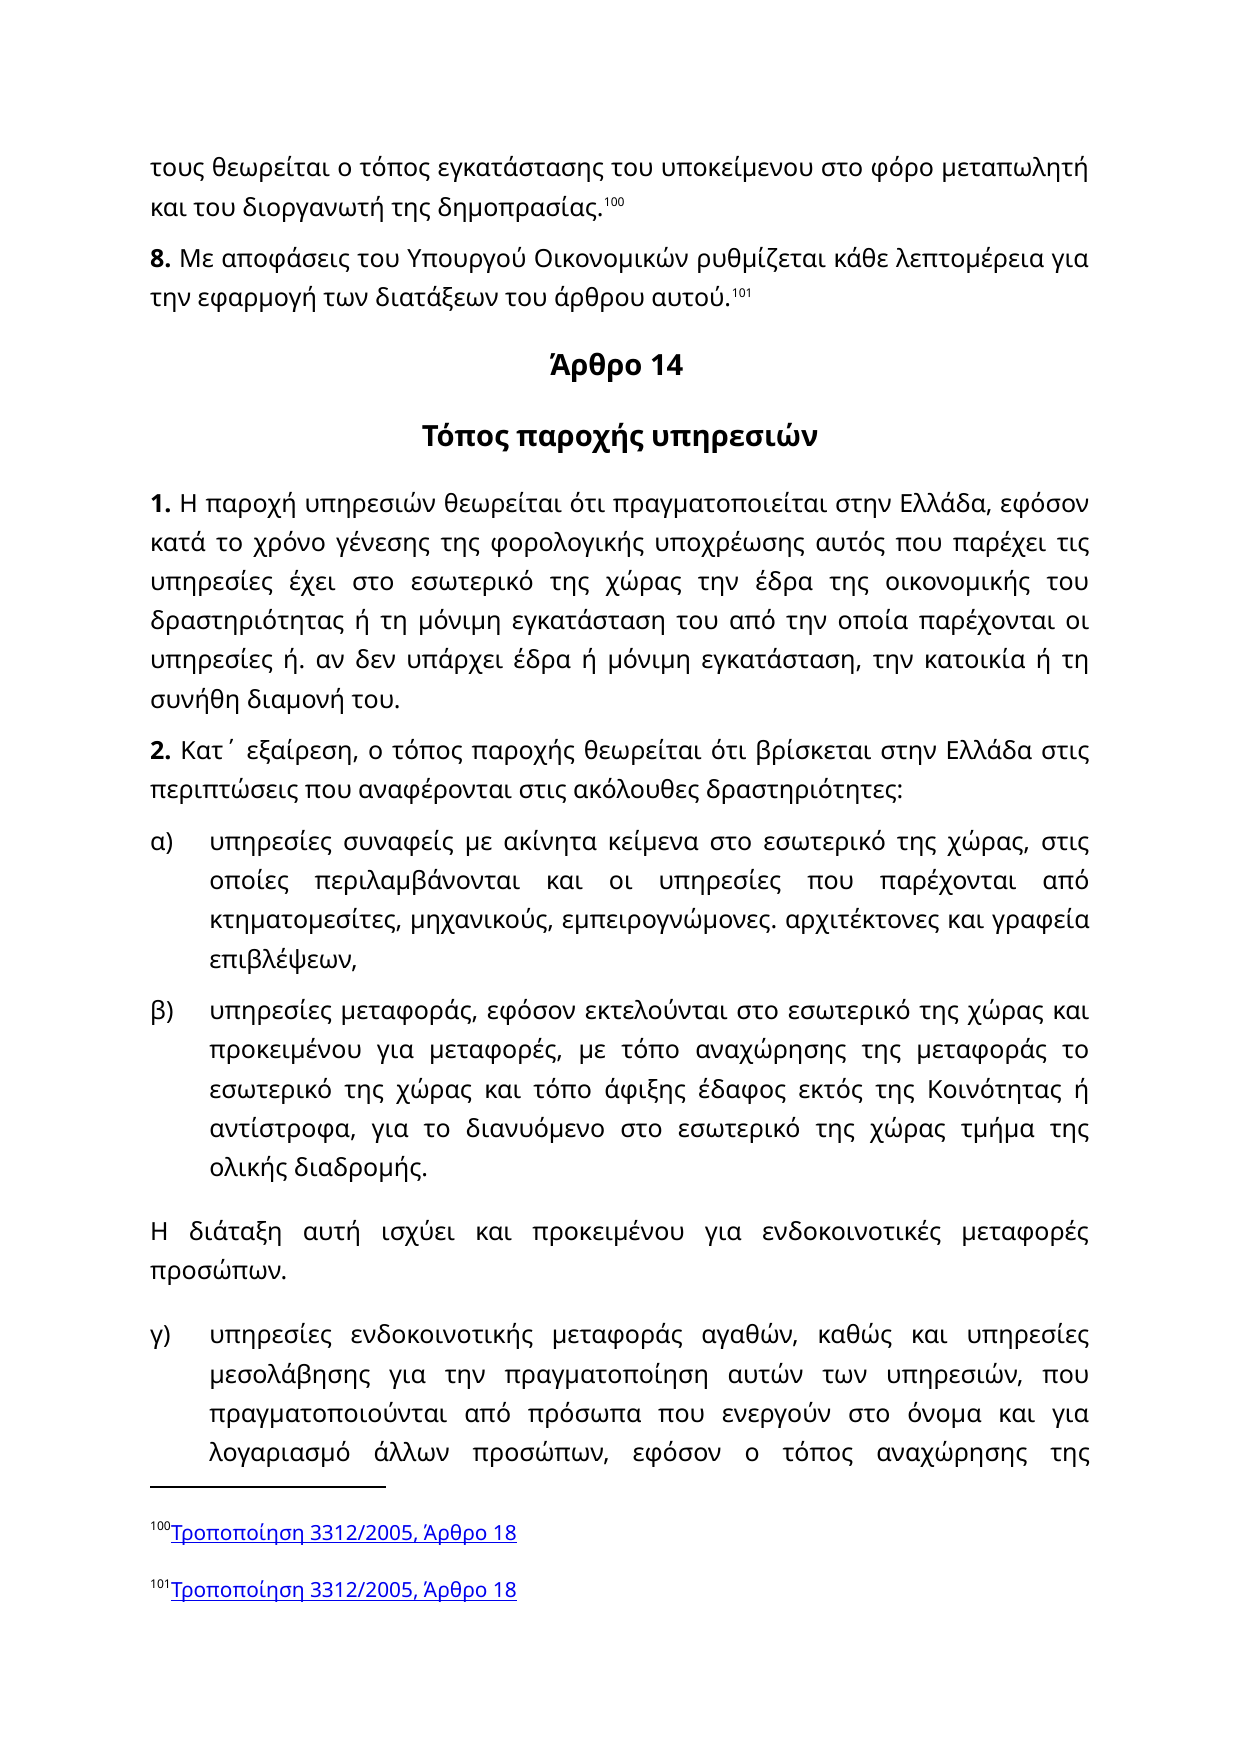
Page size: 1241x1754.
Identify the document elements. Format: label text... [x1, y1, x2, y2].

list γ) υπηρεσίες ενδοκοινοτικής μεταφοράς αγαθών, καθώς και υπηρεσίες μεσολάβησης για την πραγματοποίηση αυτών των υπηρεσιών, που πραγματοποιούνται από πρόσωπα που ενεργούν στο όνομα και για λογαριασμό άλλων προσώπων, εφόσον ο τόπος αναχώρησης της [150, 1317, 1090, 1469]
text Η διάταξη αυτή ισχύει και προκειμένου για ενδοκοινοτικές μεταφορές προσώπων. [150, 1214, 1090, 1287]
text 2. Κατ΄ εξαίρεση, ο τόπος παροχής θεωρείται ότι βρίσκεται στην Ελλάδα στις περιπτώσεις που αναφέρονται στις ακόλουθες δραστηριότητες: [150, 733, 1090, 806]
text 8. Με αποφάσεις του Υπουργού Οικονομικών ρυθμίζεται κάθε λεπτομέρεια για την εφαρμογή των διατάξεων του άρθρου αυτού. [150, 241, 1090, 314]
subtitle Άρθρο 14 [150, 344, 1090, 384]
subtitle Τόπος παροχής υπηρεσιών [150, 415, 1090, 454]
text 1. Η παροχή υπηρεσιών θεωρείται ότι πραγματοποιείται στην Ελλάδα, εφόσον κατά το χρόνο γένεσης της φορολογικής υποχρέωσης αυτός που παρέχει τις υπηρεσίες έχει στο εσωτερικό της χώρας την έδρα της οικονομικής του δραστηριότητας ή τη μόνιμη εγκατάσταση του από την οποία παρέχονται οι υπηρεσίες ή. αν δεν υπάρχει έδρα ή μόνιμη εγκατάσταση, την κατοικία ή τη συνήθη διαμονή του. [150, 485, 1090, 715]
text Τροποποίηση 3312/2005, Άρθρο 18 [150, 1576, 1090, 1604]
text τους θεωρείται ο τόπος εγκατάστασης του υποκείμενου στο φόρο μεταπωλητή και του διοργανωτή της δημοπρασίας. [150, 150, 1090, 223]
text Τροποποίηση 3312/2005, Άρθρο 18 [150, 1518, 1090, 1546]
list α) υπηρεσίες συναφείς με ακίνητα κείμενα στο εσωτερικό της χώρας, στις οποίες περιλαμβάνονται και οι υπηρεσίες που παρέχονται από κτηματομεσίτες, μηχανικούς, εμπειρογνώμονες. αρχιτέκτονες και γραφεία επιβλέψεων, [150, 824, 1090, 975]
list β) υπηρεσίες μεταφοράς, εφόσον εκτελούνται στο εσωτερικό της χώρας και προκειμένου για μεταφορές, με τόπο αναχώρησης της μεταφοράς το εσωτερικό της χώρας και τόπο άφιξης έδαφος εκτός της Κοινότητας ή αντίστροφα, για το διανυόμενο στο εσωτερικό της χώρας τμήμα της ολικής διαδρομής. [150, 993, 1090, 1184]
